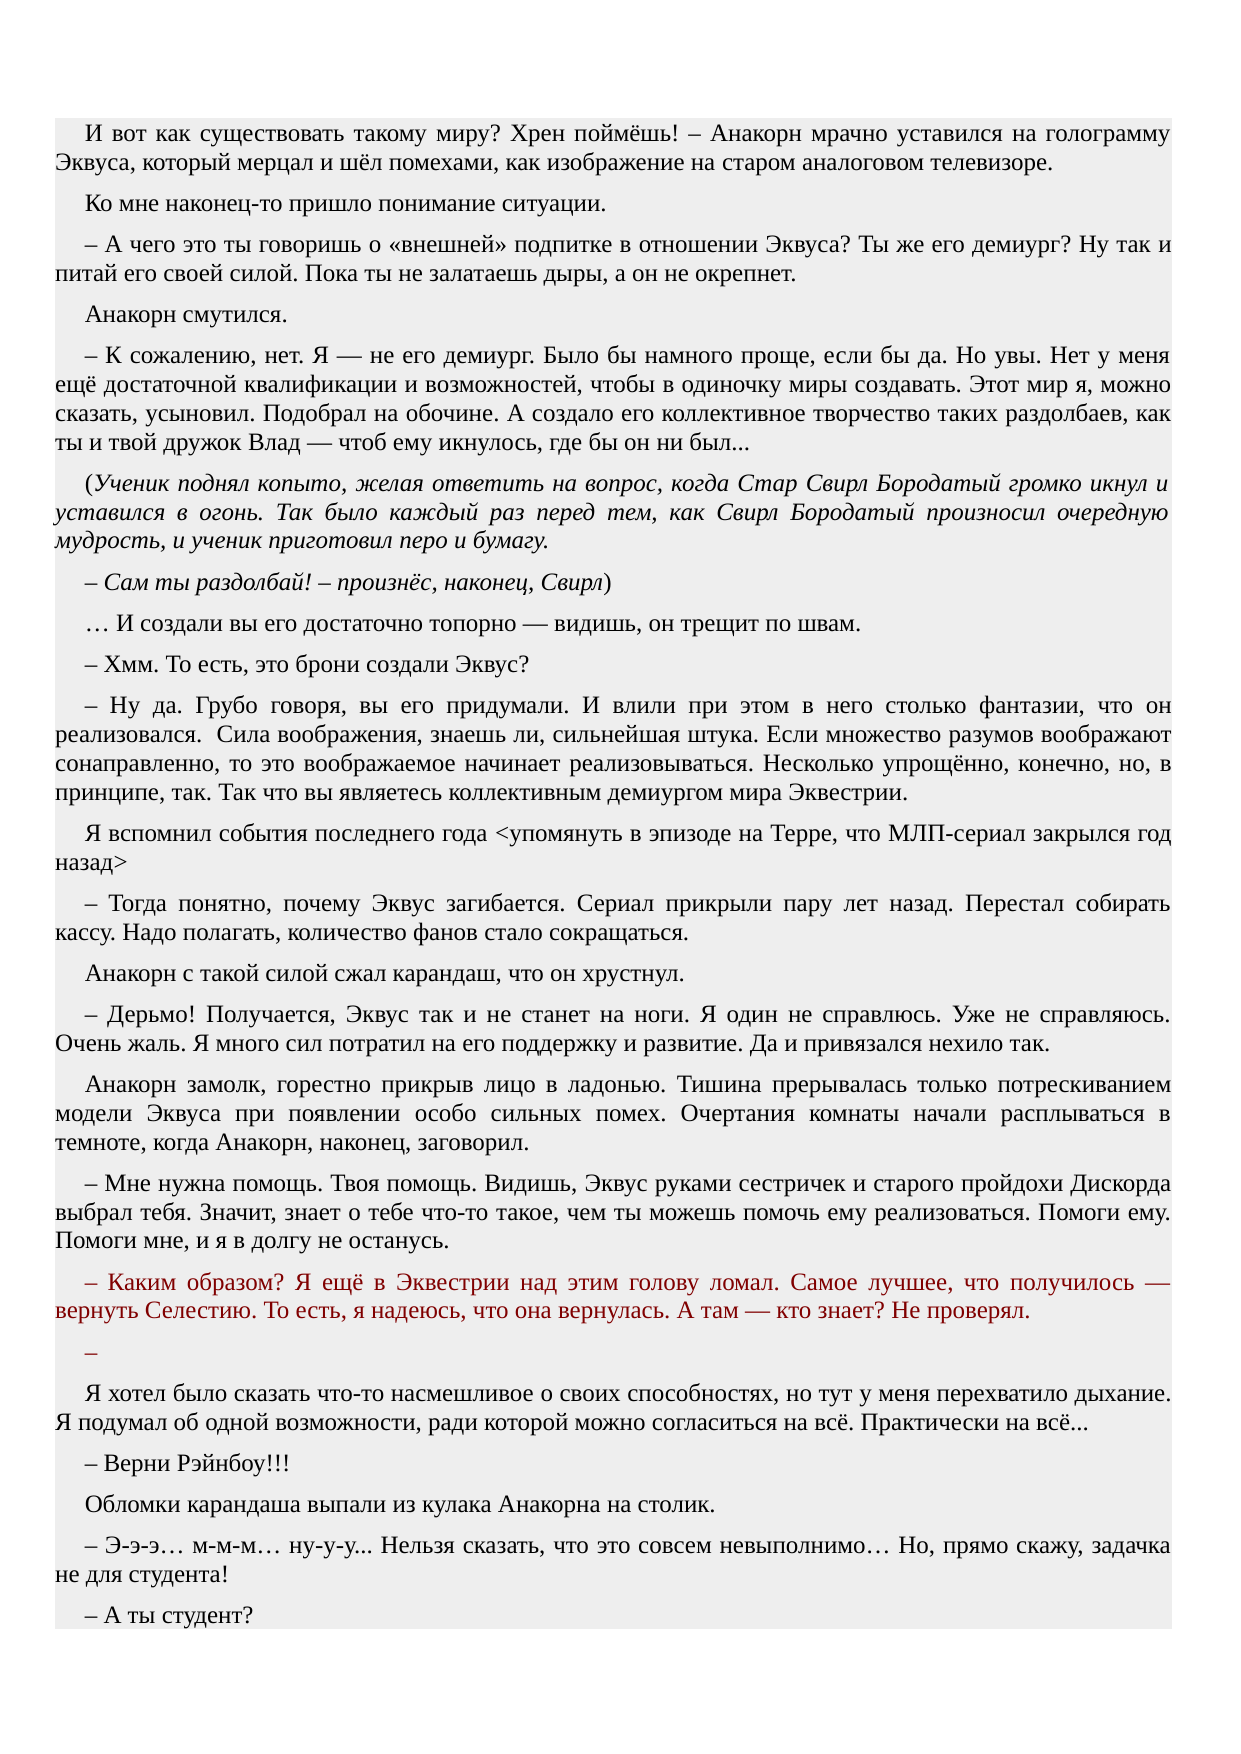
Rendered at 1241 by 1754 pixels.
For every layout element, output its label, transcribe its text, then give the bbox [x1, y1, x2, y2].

text … И создали вы его достаточно топорно — видишь, он трещит по швам. [55, 608, 1172, 637]
text (Ученик поднял копыто, желая ответить на вопрос, когда Стар Свирл Бородатый громко икнул и уставился в огонь. Так было каждый раз перед тем, как Свирл Бородатый произносил очередную мудрость, и ученик приготовил перо и бумагу. [55, 468, 1172, 554]
text Анакорн замолк, горестно прикрыв лицо в ладонью. Тишина прерывалась только потрескиванием модели Эквуса при появлении особо сильных помех. Очертания комнаты начали расплываться в темноте, когда Анакорн, наконец, заговорил. [55, 1069, 1172, 1156]
text – Мне нужна помощь. Твоя помощь. Видишь, Эквус руками сестричек и старого пройдохи Дискорда выбрал тебя. Значит, знает о тебе что-то такое, чем ты можешь помочь ему реализоваться. Помоги ему. Помоги мне, и я в долгу не останусь. [55, 1168, 1172, 1254]
text – К сожалению, нет. Я — не его демиург. Было бы намного проще, если бы да. Но увы. Нет у меня ещё достаточной квалификации и возможностей, чтобы в одиночку миры создавать. Этот мир я, можно сказать, усыновил. Подобрал на обочине. А создало его коллективное творчество таких раздолбаев, как ты и твой дружок Влад — чтоб ему икнулось, где бы он ни был... [55, 341, 1172, 456]
text – Хмм. То есть, это брони создали Эквус? [55, 649, 1172, 678]
text Ко мне наконец-то пришло понимание ситуации. [55, 188, 1172, 217]
text – Дерьмо! Получается, Эквус так и не станет на ноги. Я один не справлюсь. Уже не справляюсь. Очень жаль. Я много сил потратил на его поддержку и развитие. Да и привязался нехило так. [55, 999, 1172, 1057]
text – Сам ты раздолбай! – произнёс, наконец, Свирл) [55, 567, 1172, 596]
text Я хотел было сказать что-то насмешливое о своих способностях, но тут у меня перехватило дыхание. Я подумал об одной возможности, ради которой можно согласиться на всё. Практически на всё... [55, 1378, 1172, 1436]
text Анакорн с такой силой сжал карандаш, что он хрустнул. [55, 958, 1172, 987]
text Анакорн смутился. [55, 299, 1172, 328]
text – Каким образом? Я ещё в Эквестрии над этим голову ломал. Самое лучшее, что получилось — вернуть Селестию. То есть, я надеюсь, что она вернулась. А там — кто знает? Не проверял. [55, 1267, 1172, 1324]
text – А ты студент? [55, 1601, 1172, 1629]
text – Э-э-э… м-м-м… ну-у-у... Нельзя сказать, что это совсем невыполнимо… Но, прямо скажу, задачка не для студента! [55, 1531, 1172, 1588]
text – А чего это ты говоришь о «внешней» подпитке в отношении Эквуса? Ты же его демиург? Ну так и питай его своей силой. Пока ты не залатаешь дыры, а он не окрепнет. [55, 229, 1172, 287]
text – Тогда понятно, почему Эквус загибается. Сериал прикрыли пару лет назад. Перестал собирать кассу. Надо полагать, количество фанов стало сокращаться. [55, 888, 1172, 946]
text – Ну да. Грубо говоря, вы его придумали. И влили при этом в него столько фантазии, что он реализовался. Сила воображения, знаешь ли, сильнейшая штука. Если множество разумов воображают сонаправленно, то это воображаемое начинает реализовываться. Несколько упрощённо, конечно, но, в принципе, так. Так что вы являетесь коллективным демиургом мира Эквестрии. [55, 691, 1172, 806]
text – Верни Рэйнбоу!!! [55, 1448, 1172, 1477]
text И вот как существовать такому миру? Хрен поймёшь! – Анакорн мрачно уставился на голограмму Эквуса, который мерцал и шёл помехами, как изображение на старом аналоговом телевизоре. [55, 118, 1172, 176]
text Я вспомнил события последнего года <упомянуть в эпизоде на Терре, что МЛП-сериал закрылся год назад> [55, 818, 1172, 876]
text Обломки карандаша выпали из кулака Анакорна на столик. [55, 1489, 1172, 1518]
text – [55, 1337, 1172, 1366]
